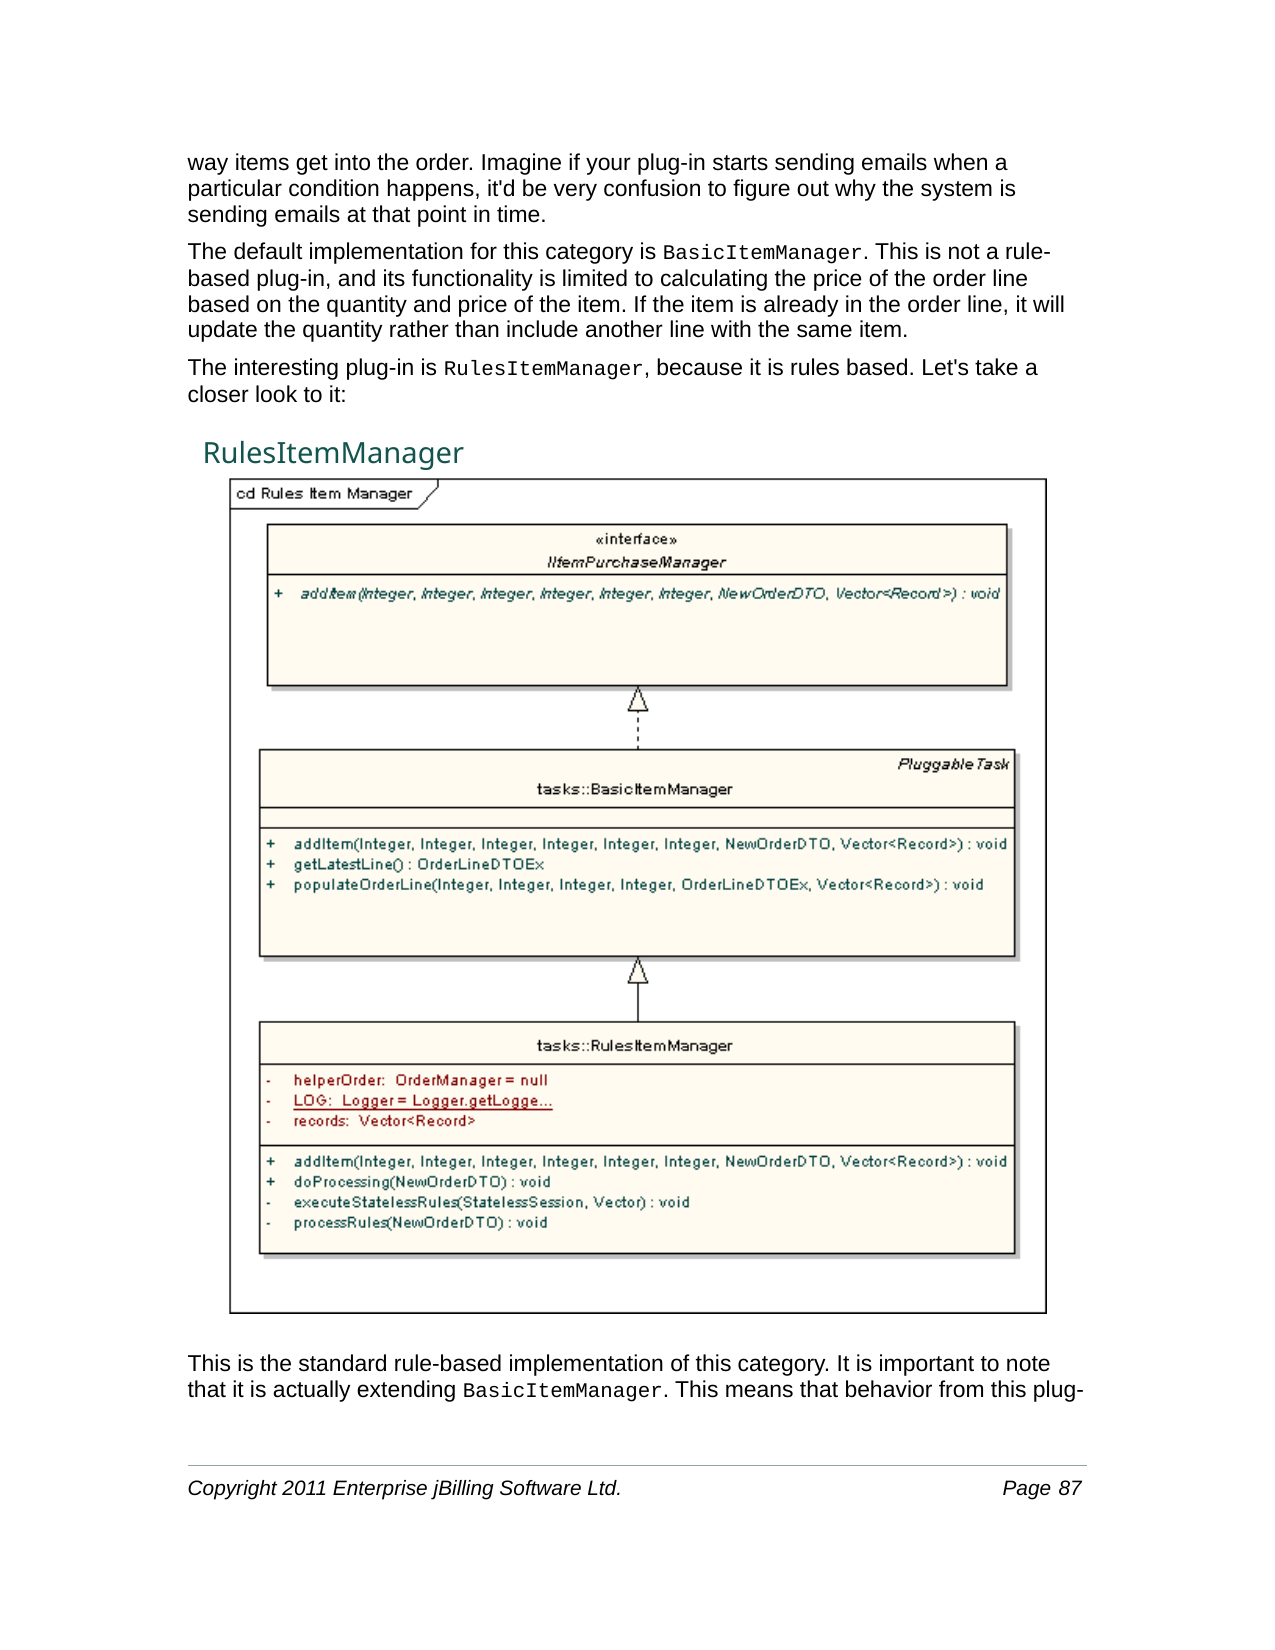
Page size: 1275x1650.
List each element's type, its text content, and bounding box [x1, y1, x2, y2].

text The default implementation for this category is BasicItemManager. This is not a rule-based plug-in, and its functionality is limited to calculating the price of the order line based on the quantity and price of the item. If the item is already in the order line, it will update the quantity rather than include another line with the same item. [187, 239, 1087, 342]
text way items get into the order. Imagine if your plug-in starts sending emails when a particular condition happens, it'd be very confusion to figure out why the system is sending emails at that point in time. [187, 150, 1087, 227]
picture [228, 477, 1047, 1314]
text The interesting plug-in is RulesItemManager, because it is rules based. Let's take a closer look to it: [187, 354, 1087, 407]
text This is the standard rule-based implementation of this category. It is important to note that it is actually extending BasicItemManager. This means that behavior from this plug- [187, 1351, 1087, 1404]
subtitle RulesItemManager [202, 432, 1087, 472]
